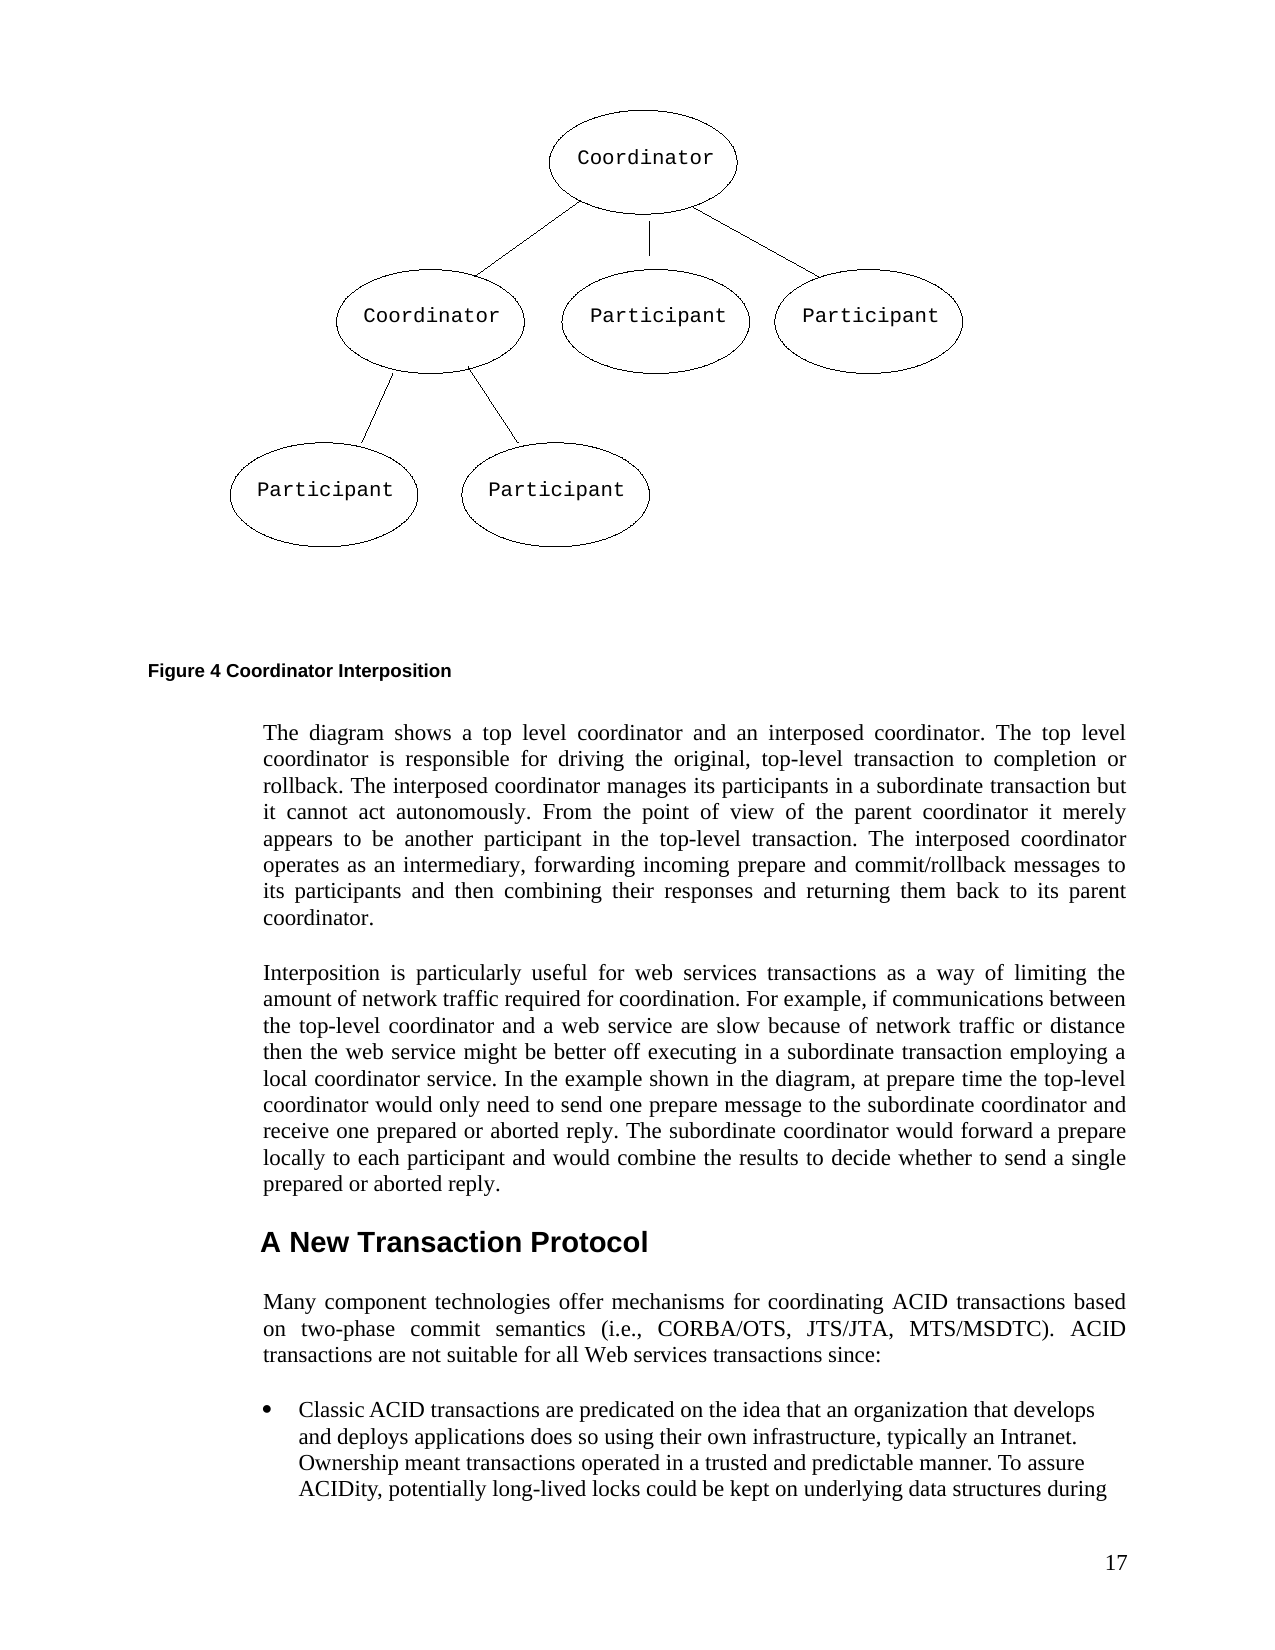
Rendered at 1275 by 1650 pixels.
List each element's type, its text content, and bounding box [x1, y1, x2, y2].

text Interposition is particularly useful for web services transactions as a way of limiting the amount of network traffic required for coordination. For example, if communications between the top-level coordinator and a web service are slow because of network traffic or distance then the web service might be better off executing in a subordinate transaction employing a local coordinator service. In the example shown in the diagram, at prepare time the top-level coordinator would only need to send one prepare message to the subordinate coordinator and receive one prepared or aborted reply. The subordinate coordinator would forward a prepare locally to each participant and would combine the results to decide whether to send a single prepared or aborted reply. [263, 959, 1127, 1196]
text Figure 4 Coordinator Interposition [148, 75, 1127, 682]
text The diagram shows a top level coordinator and an interposed coordinator. The top level coordinator is responsible for driving the original, top-level transaction to completion or rollback. The interposed coordinator manages its participants in a subordinate transaction but it cannot act autonomously. From the point of view of the parent coordinator it merely appears to be another participant in the top-level transaction. The interposed coordinator operates as an intermediary, forwarding incoming prepare and commit/rollback messages to its participants and then combining their responses and returning them back to its parent coordinator. [263, 719, 1127, 930]
text Many component technologies offer mechanisms for coordinating ACID transactions based on two-phase commit semantics (i.e., CORBA/OTS, JTS/JTA, MTS/MSDTC). ACID transactions are not suitable for all Web services transactions since: [263, 1288, 1127, 1367]
list Classic ACID transactions are predicated on the idea that an organization that develops and deploys applications does so using their own infrastructure, typically an Intranet. Ownership meant transactions operated in a trusted and predictable manner. To assure ACIDity, potentially long-lived locks could be kept on underlying data structures during [263, 1396, 1127, 1502]
subtitle A New Transaction Protocol [148, 1226, 1127, 1259]
